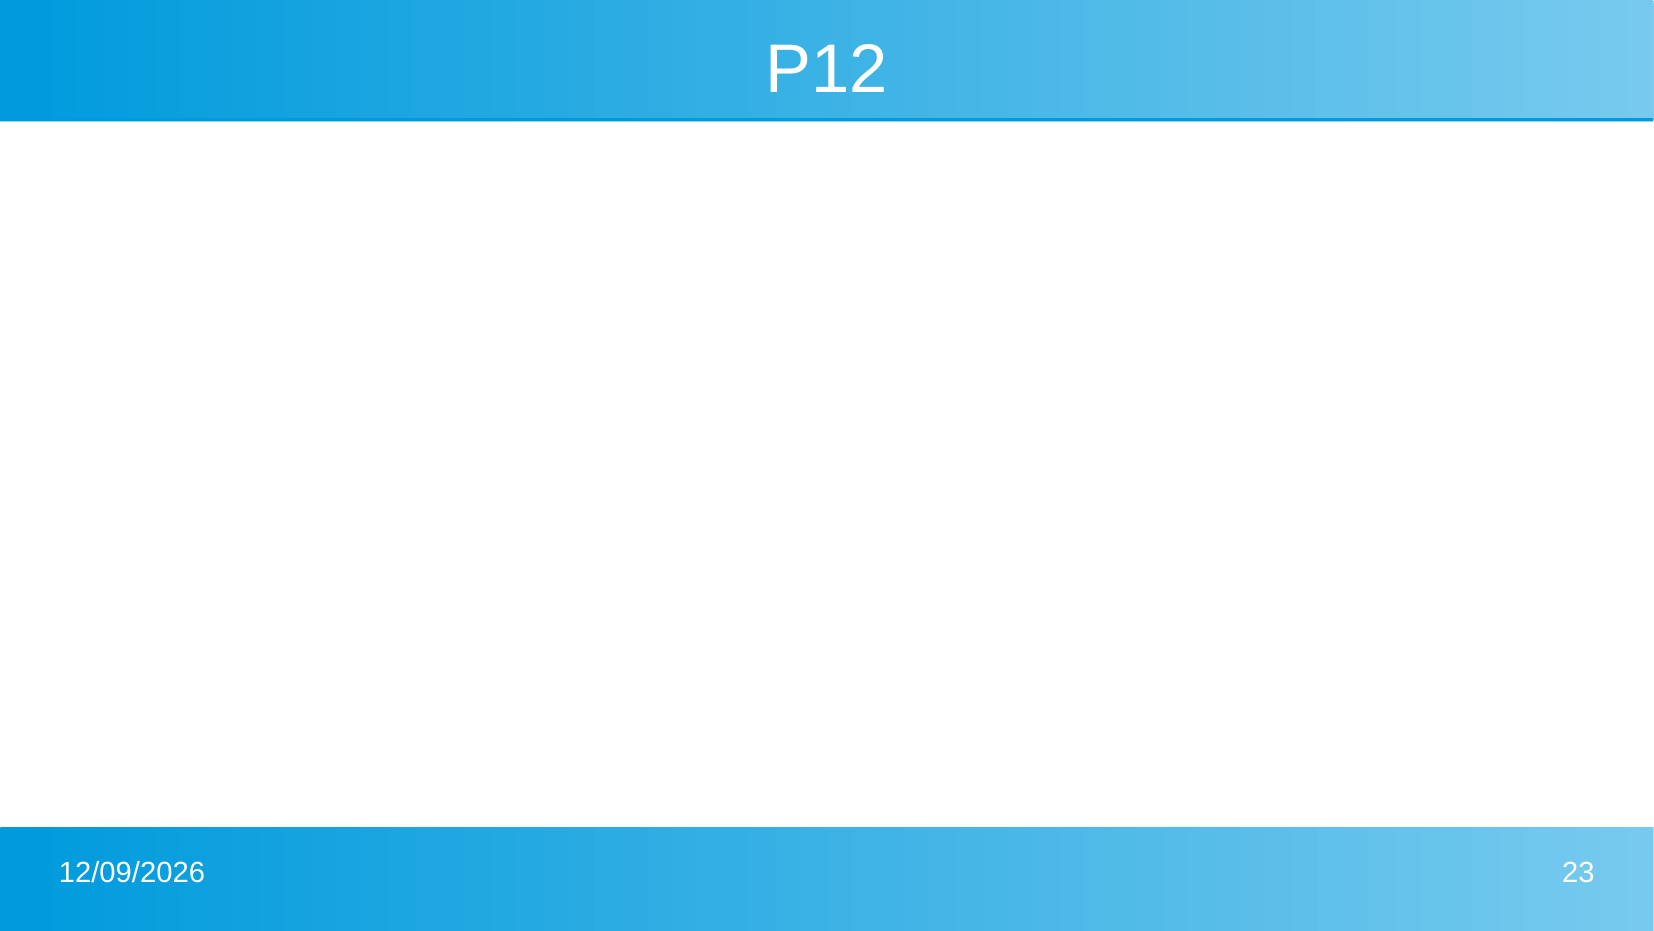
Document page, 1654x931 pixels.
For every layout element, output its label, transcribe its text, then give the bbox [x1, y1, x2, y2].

title P12 [59, 29, 1595, 108]
